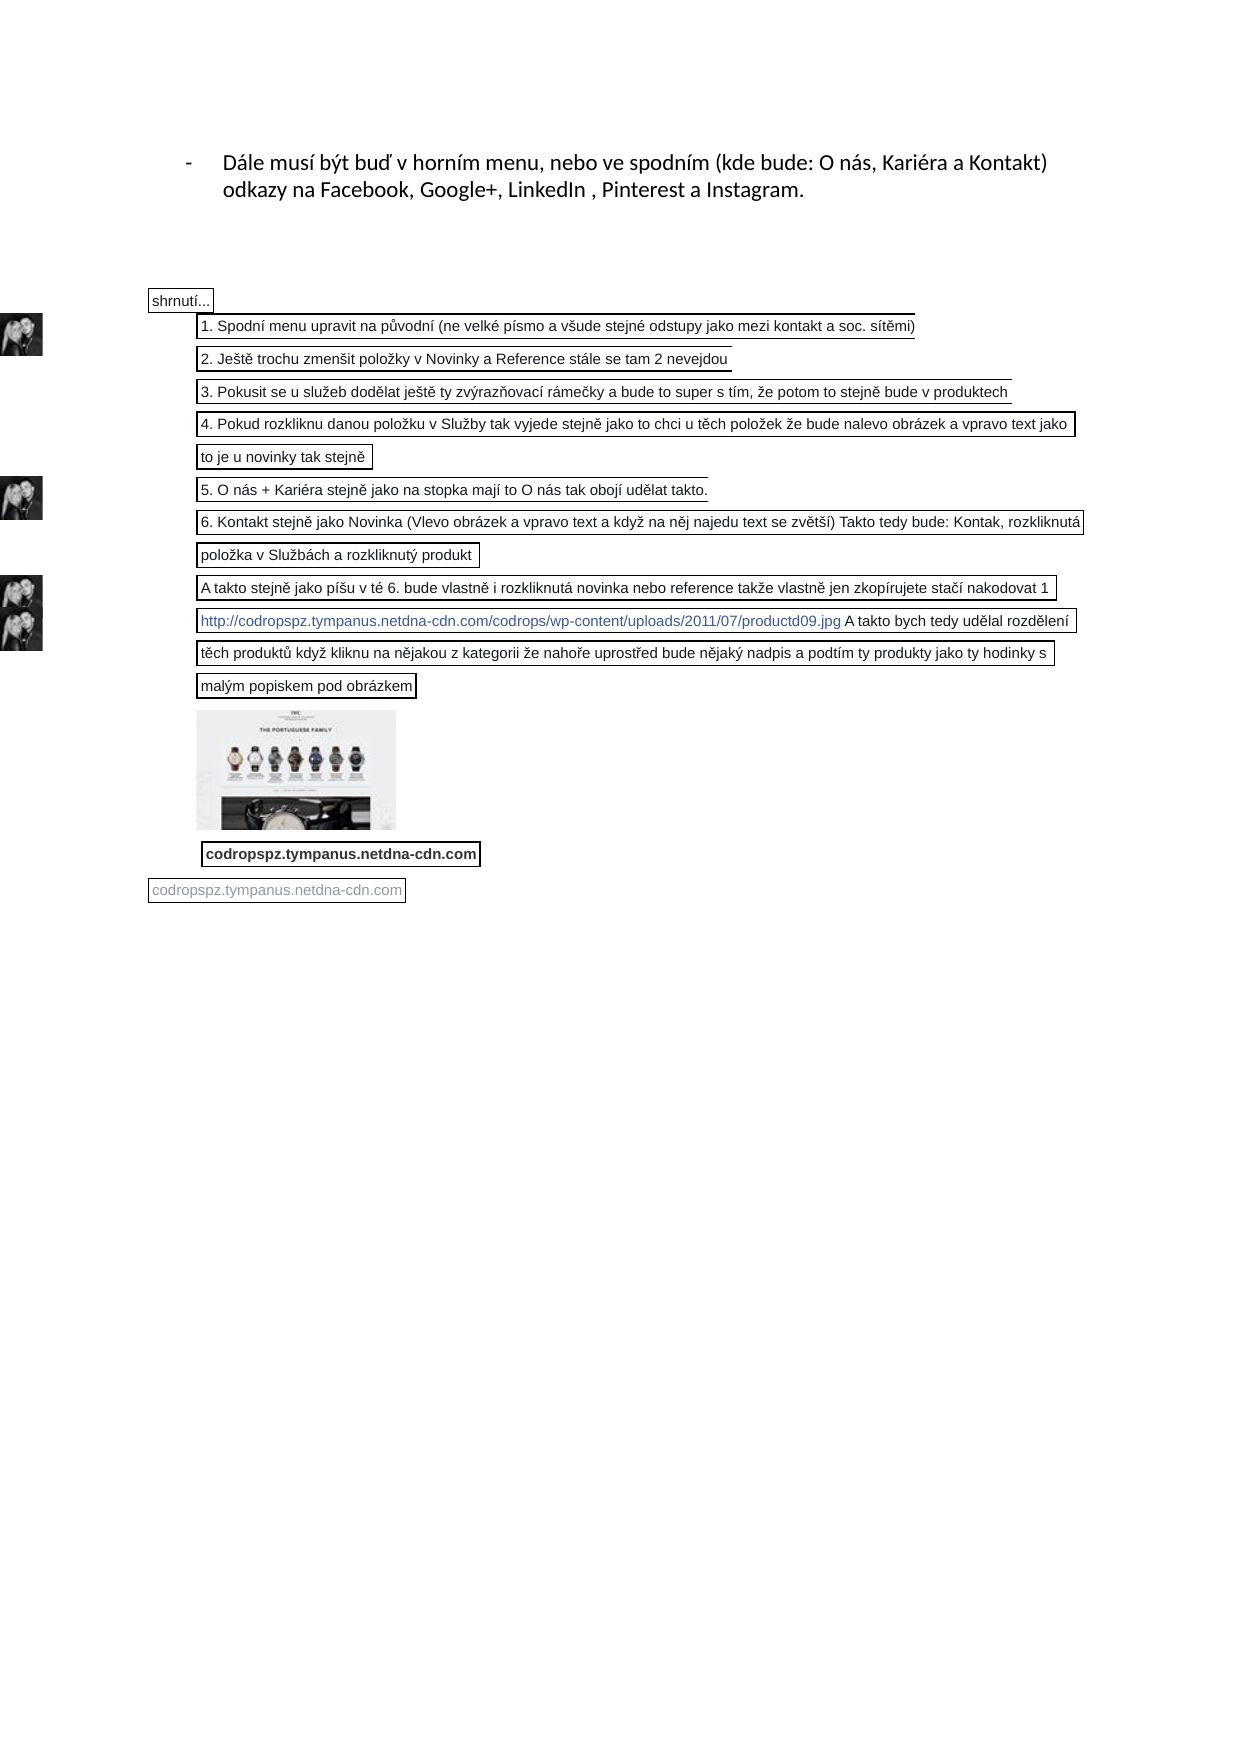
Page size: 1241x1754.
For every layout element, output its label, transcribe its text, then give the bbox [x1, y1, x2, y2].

picture [0, 313, 43, 356]
text 1. Spodní menu upravit na původní (ne velké písmo a všude stejné odstupy jako mezi kontakt a soc. sítěmi) 2. Ještě trochu zmenšit položky v Novinky a Reference stále se tam 2 nevejdou 3. Pokusit se u služeb dodělat ještě ty zvýrazňovací rámečky a bude to super s tím, že potom to stejně bude v produktech 4. Pokud rozkliknu danou položku v Služby tak vyjede stejně jako to chci u těch položek že bude nalevo obrázek a vpravo text jako to je u novinky tak stejně [196, 313, 1088, 470]
list Dále musí být buď v horním menu, nebo ve spodním (kde bude: O nás, Kariéra a Kontakt) odkazy na Facebook, Google+, LinkedIn , Pinterest a Instagram. [185, 148, 1093, 204]
picture [196, 710, 397, 830]
text shrnutí... [149, 289, 213, 312]
text http://codropspz.tympanus.netdna-cdn.com/codrops/wp-content/uploads/2011/07/productd09.jpg A takto bych tedy udělal rozdělení těch produktů když kliknu na nějakou z kategorii že nahoře uprostřed bude nějaký nadpis a podtím ty produkty jako ty hodinky s malým popiskem pod obrázkem [196, 608, 1088, 699]
text codropspz.tympanus.netdna-cdn.com [149, 879, 405, 902]
picture [0, 476, 43, 520]
text A takto stejně jako píšu v té 6. bude vlastně i rozkliknutá novinka nebo reference takže vlastně jen zkopírujete stačí nakodovat 1 [198, 576, 1056, 599]
text [406, 878, 1093, 903]
text 5. O nás + Kariéra stejně jako na stopka mají to O nás tak obojí udělat takto. 6. Kontakt stejně jako Novinka (Vlevo obrázek a vpravo text a když na něj najedu text se zvětší) Takto tedy bude: Kontak, rozkliknutá položka v Službách a rozkliknutý produkt [196, 477, 1088, 568]
text [214, 288, 1093, 313]
text [481, 841, 1088, 867]
picture [0, 575, 43, 651]
text codropspz.tympanus.netdna-cdn.com [203, 843, 479, 866]
